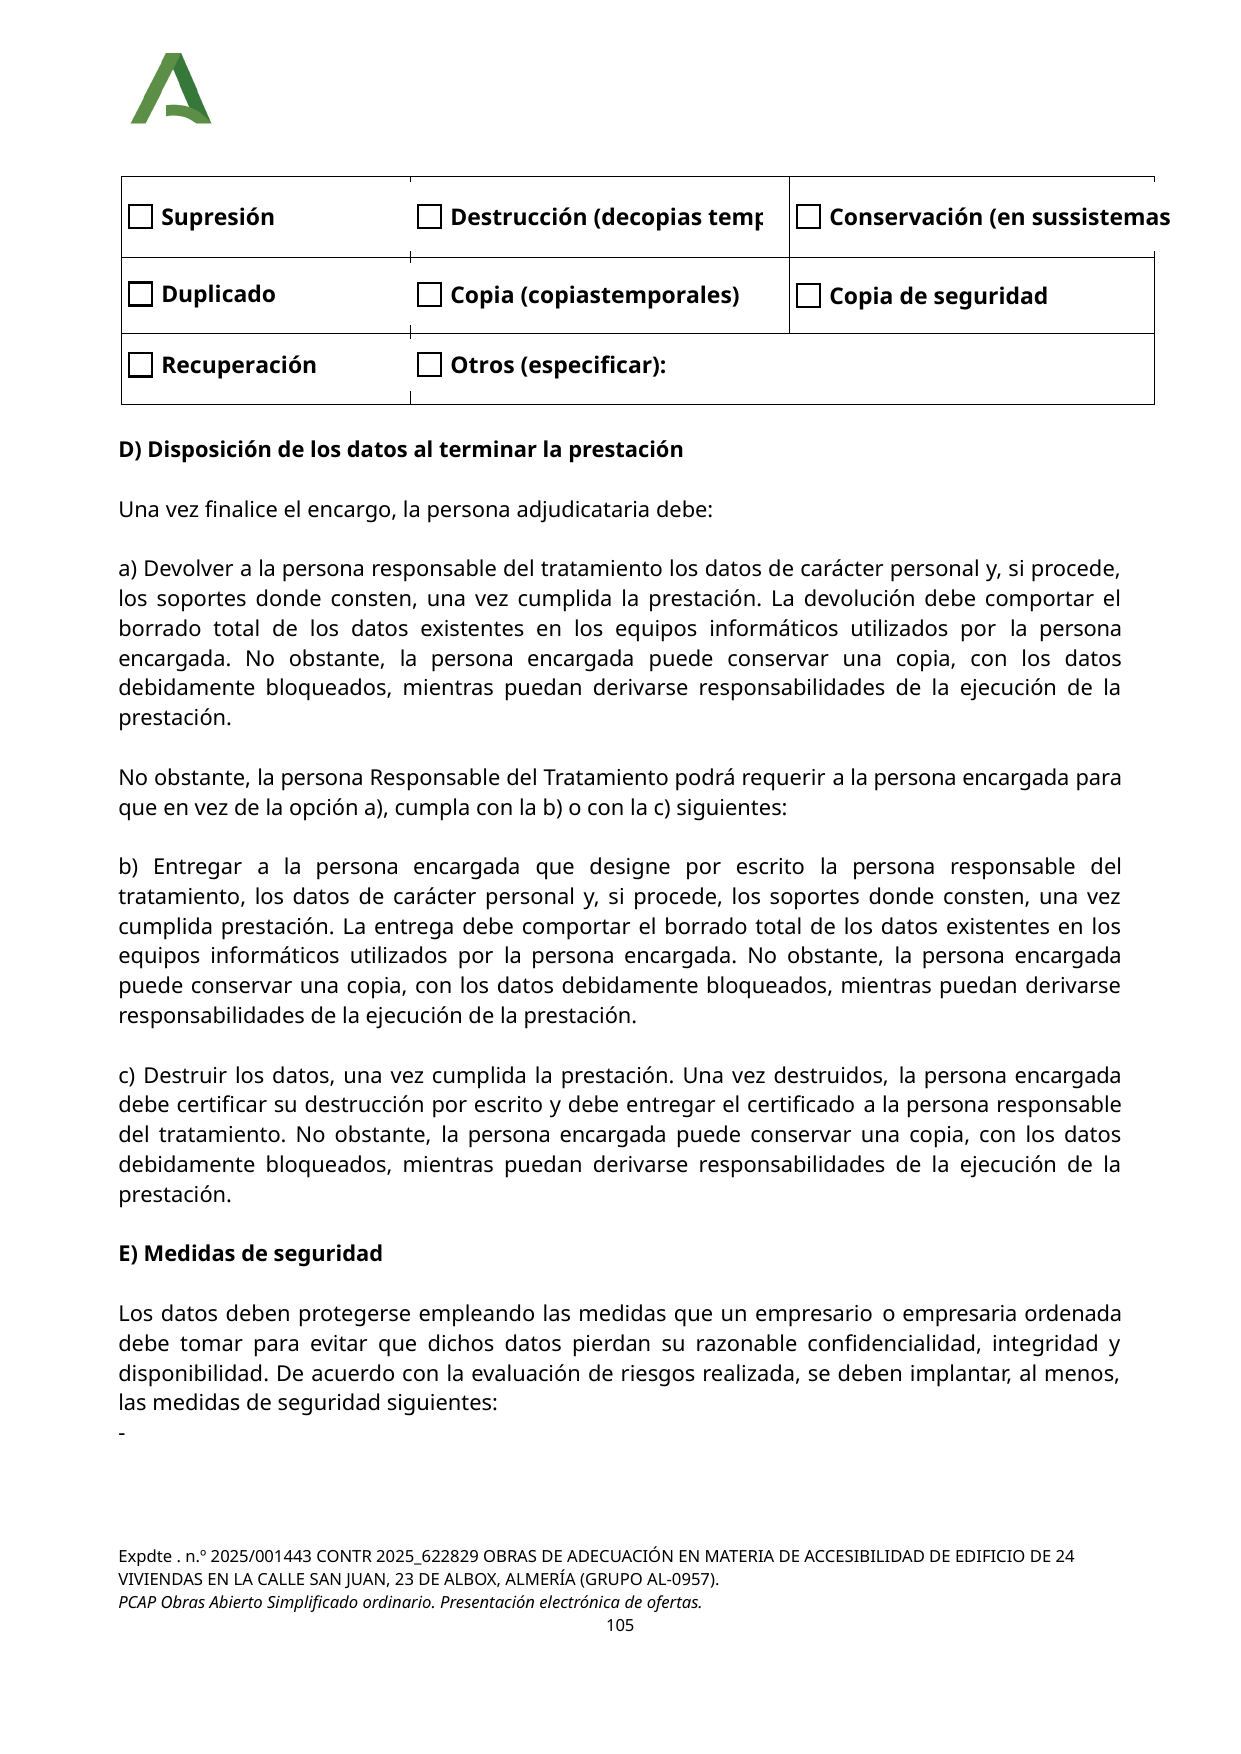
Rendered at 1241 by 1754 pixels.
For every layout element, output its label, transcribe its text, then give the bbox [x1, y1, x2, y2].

text c) Destruir los datos, una vez cumplida la prestación. Una vez destruidos, la persona encargada debe certificar su destrucción por escrito y debe entregar el certificado a la persona responsable del tratamiento. No obstante, la persona encargada puede conservar una copia, con los datos debidamente bloqueados, mientras puedan derivarse responsabilidades de la ejecución de la prestación. [118, 1060, 1122, 1209]
table_cell [790, 177, 1154, 257]
text Los datos deben protegerse empleando las medidas que un empresario o empresaria ordenada debe tomar para evitar que dichos datos pierdan su razonable confidencialidad, integridad y disponibilidad. De acuerdo con la evaluación de riesgos realizada, se deben implantar, al menos, las medidas de seguridad siguientes: [118, 1298, 1122, 1417]
table_cell [411, 177, 789, 257]
text Una vez finalice el encargo, la persona adjudicataria debe: [118, 494, 1122, 523]
table_cell [122, 334, 410, 404]
table_cell [122, 258, 410, 333]
text a) Devolver a la persona responsable del tratamiento los datos de carácter personal y, si procede, los soportes donde consten, una vez cumplida la prestación. La devolución debe comportar el borrado total de los datos existentes en los equipos informáticos utilizados por la persona encargada. No obstante, la persona encargada puede conservar una copia, con los datos debidamente bloqueados, mientras puedan derivarse responsabilidades de la ejecución de la prestación. [118, 553, 1122, 732]
text E) Medidas de seguridad [118, 1238, 1122, 1268]
table_cell [411, 334, 1154, 404]
table_cell [790, 258, 1154, 333]
table_cell [411, 258, 789, 333]
text b) Entregar a la persona encargada que designe por escrito la persona responsable del tratamiento, los datos de carácter personal y, si procede, los soportes donde consten, una vez cumplida prestación. La entrega debe comportar el borrado total de los datos existentes en los equipos informáticos utilizados por la persona encargada. No obstante, la persona encargada puede conservar una copia, con los datos debidamente bloqueados, mientras puedan derivarse responsabilidades de la ejecución de la prestación. [118, 851, 1122, 1030]
table_cell [122, 177, 410, 257]
text - [118, 1417, 1122, 1447]
text D) Disposición de los datos al terminar la prestación [118, 434, 1122, 464]
picture [127, 48, 216, 128]
text No obstante, la persona Responsable del Tratamiento podrá requerir a la persona encargada para que en vez de la opción a), cumpla con la b) o con la c) siguientes: [118, 762, 1122, 821]
